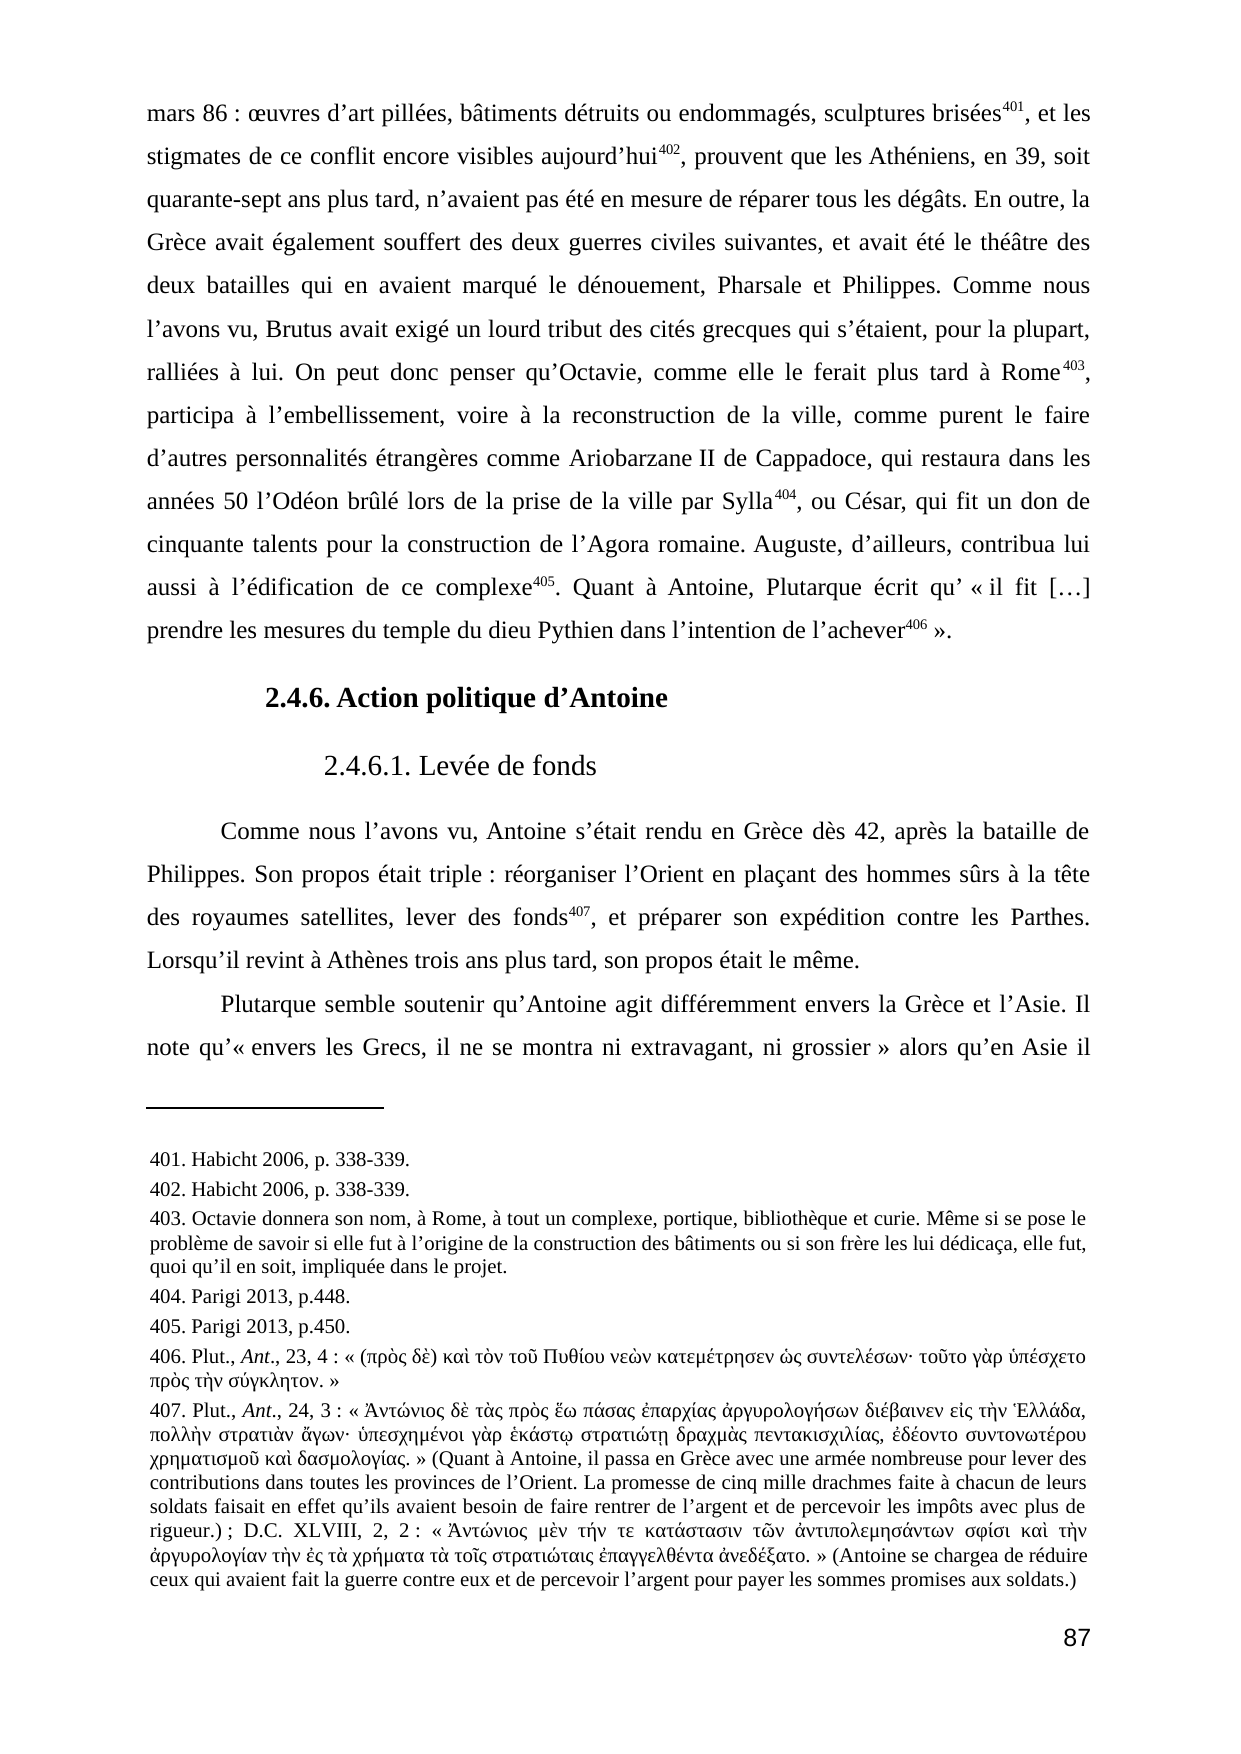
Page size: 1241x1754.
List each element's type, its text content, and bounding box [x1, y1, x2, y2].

text mars 86 : œuvres d’art pillées, bâtiments détruits ou endommagés, sculptures brisées, et les stigmates de ce conflit encore visibles aujourd’hui, prouvent que les Athéniens, en 39, soit quarante-sept ans plus tard, n’avaient pas été en mesure de réparer tous les dégâts. En outre, la Grèce avait également souffert des deux guerres civiles suivantes, et avait été le théâtre des deux batailles qui en avaient marqué le dénouement, Pharsale et Philippes. Comme nous l’avons vu, Brutus avait exigé un lourd tribut des cités grecques qui s’étaient, pour la plupart, ralliées à lui. On peut donc penser qu’Octavie, comme elle le ferait plus tard à Rome, participa à l’embellissement, voire à la reconstruction de la ville, comme purent le faire d’autres personnalités étrangères comme Ariobarzane II de Cappadoce, qui restaura dans les années 50 l’Odéon brûlé lors de la prise de la ville par Sylla, ou César, qui fit un don de cinquante talents pour la construction de l’Agora romaine. Auguste, d’ailleurs, contribua lui aussi à l’édification de ce complexe. Quant à Antoine, Plutarque écrit qu’ « il fit […] prendre les mesures du temple du dieu Pythien dans l’intention de l’achever ». [147, 98, 1091, 644]
text . Octavie donnera son nom, à Rome, à tout un complexe, portique, bibliothèque et curie. Même si se pose le problème de savoir si elle fut à l’origine de la construction des bâtiments ou si son frère les lui dédicaça, elle fut, quoi qu’il en soit, impliquée dans le projet. [147, 1203, 1091, 1281]
text Plutarque semble soutenir qu’Antoine agit différemment envers la Grèce et l’Asie. Il note qu’« envers les Grecs, il ne se montra ni extravagant, ni grossier » alors qu’en Asie il [147, 989, 1091, 1061]
subtitle 2.4.6. Action politique d’Antoine [265, 680, 1091, 714]
text . Plut., Ant., 24, 3 : « Ἀντώνιος δὲ τὰς πρὸς ἕω πάσας ἐπαρχίας ἀργυρολογήσων διέβαινεν εἰς τὴν Ἑλλάδα, πολλὴν στρατιὰν ἄγων· ὑπεσχημένοι γὰρ ἑκάστῳ στρατιώτῃ δραχμὰς πεντακισχιλίας, ἐδέοντο συντονωτέρου χρηματισμοῦ καὶ δασμολογίας. » (Quant à Antoine, il passa en Grèce avec une armée nombreuse pour lever des contributions dans toutes les provinces de l’Orient. La promesse de cinq mille drachmes faite à chacun de leurs soldats faisait en effet qu’ils avaient besoin de faire rentrer de l’argent et de percevoir les impôts avec plus de rigueur.) ; D.C. XLVIII, 2, 2 : « Ἀντώνιος μὲν τήν τε κατάστασιν τῶν ἀντιπολεμησάντων σφίσι καὶ τὴν ἀργυρολογίαν τὴν ἐς τὰ χρήματα τὰ τοῖς στρατιώταις ἐπαγγελθέντα ἀνεδέξατο. » (Antoine se chargea de réduire ceux qui avaient fait la guerre contre eux et de percevoir l’argent pour payer les sommes promises aux soldats.) [147, 1395, 1091, 1593]
text [147, 1114, 1091, 1144]
text . Parigi 2013, p.448. [147, 1281, 1091, 1311]
subtitle 2.4.6.1. Levée de fonds [324, 748, 1091, 782]
text Comme nous l’avons vu, Antoine s’était rendu en Grèce dès 42, après la bataille de Philippes. Son propos était triple : réorganiser l’Orient en plaçant des hommes sûrs à la tête des royaumes satellites, lever des fonds, et préparer son expédition contre les Parthes. Lorsqu’il revint à Athènes trois ans plus tard, son propos était le même. [147, 816, 1091, 974]
text . Habicht 2006, p. 338-339. [147, 1173, 1091, 1203]
text . Habicht 2006, p. 338-339. [147, 1144, 1091, 1173]
text . Plut., Ant., 23, 4 : « (πρὸς δὲ) καὶ τὸν τοῦ Πυθίου νεὼν κατεμέτρησεν ὡς συντελέσων· τοῦτο γὰρ ὑπέσχετο πρὸς τὴν σύγκλητον. » [147, 1341, 1091, 1395]
text . Parigi 2013, p.450. [147, 1311, 1091, 1341]
